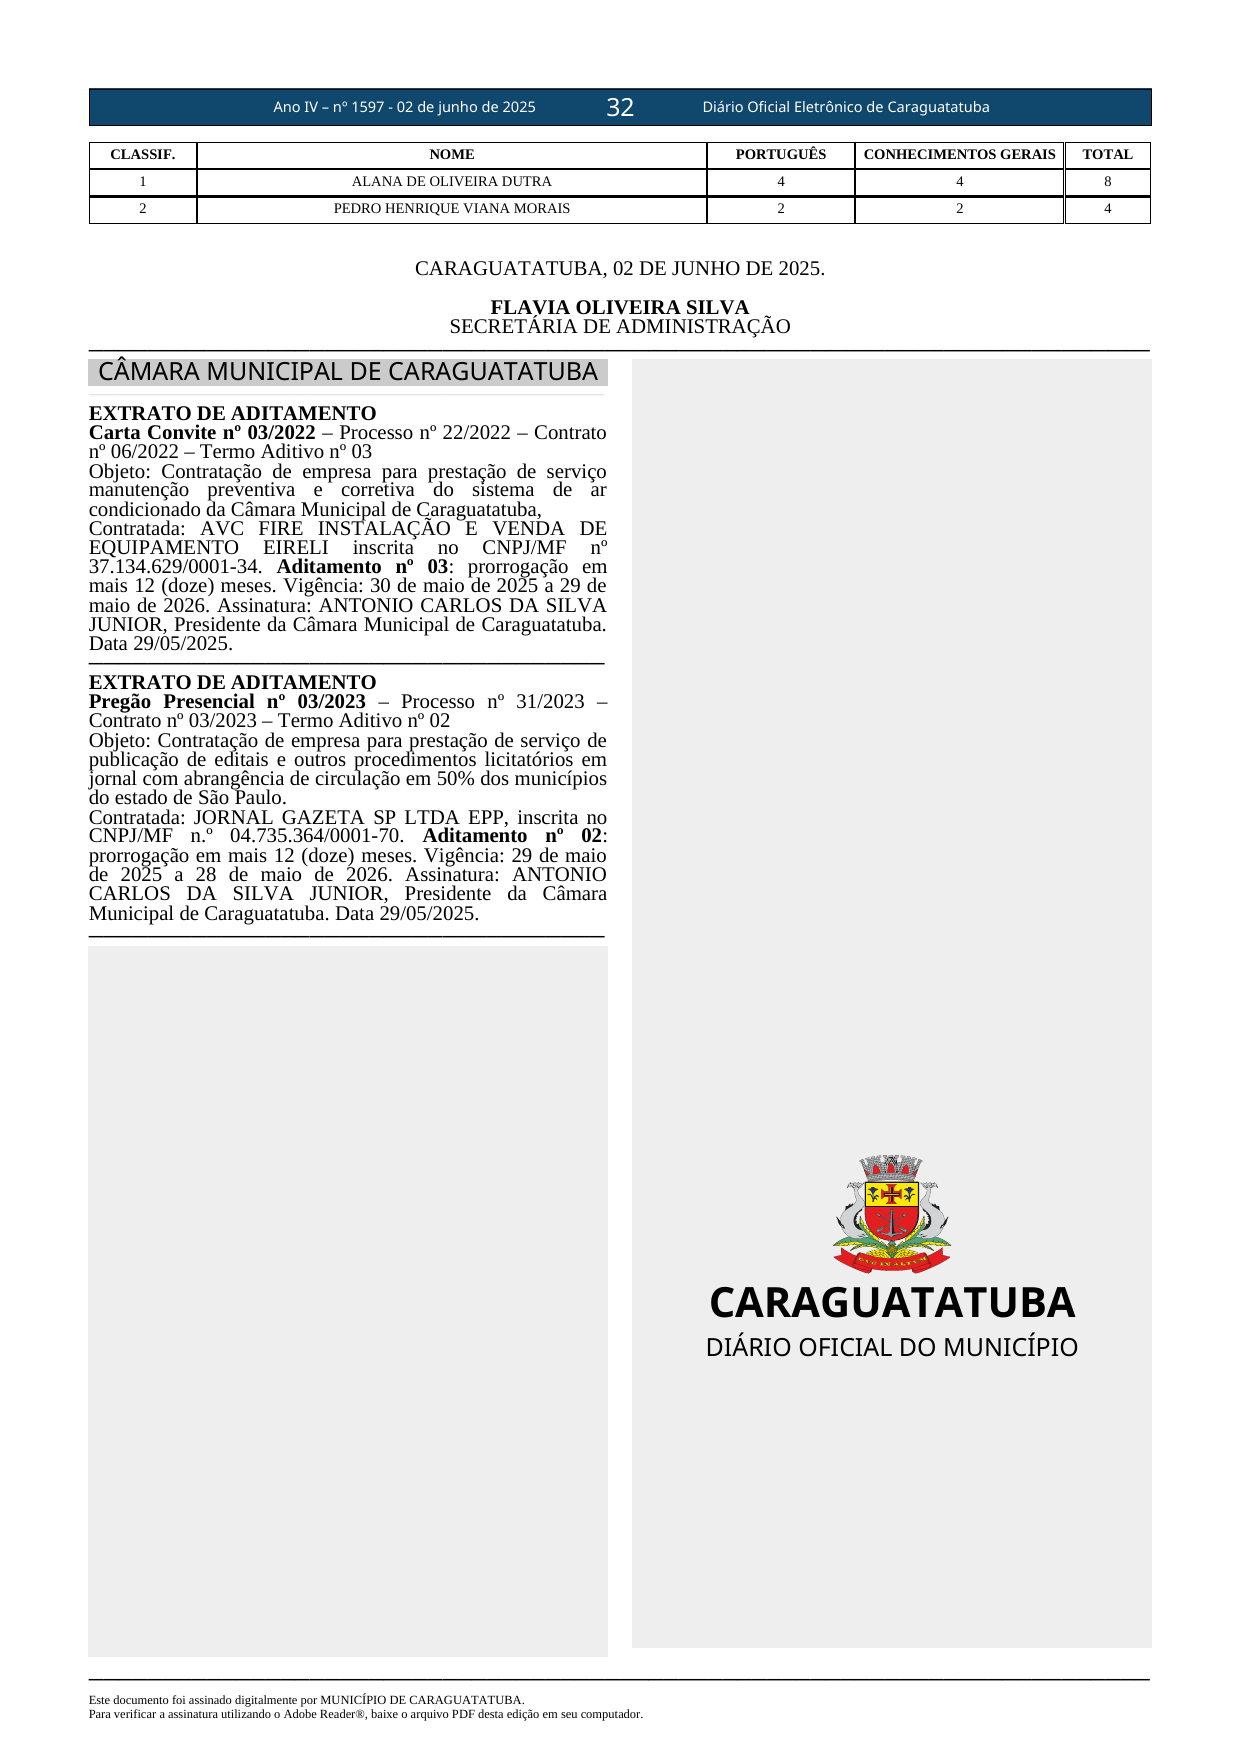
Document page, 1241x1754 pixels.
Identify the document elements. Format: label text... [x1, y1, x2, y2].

text Pregão Presencial nº 03/2023 – Processo nº 31/2023 – Contrato nº 03/2023 – Termo Aditivo nº 02 [88, 694, 608, 732]
table_cell 2 [90, 198, 196, 223]
text ──────────────────────────────────────────────────────────────────────── [88, 338, 1152, 359]
table_cell TOTAL [1066, 143, 1150, 168]
table_cell CLASSIF. [90, 143, 196, 168]
text CARAGUATATUBA [632, 1273, 1152, 1330]
table_cell PEDRO HENRIQUE VIANA MORAIS [198, 198, 706, 223]
text FLAVIA OLIVEIRA SILVA [88, 299, 1152, 318]
table_cell NOME [198, 143, 706, 168]
text ─────────────────────────────────── [88, 655, 608, 674]
table_cell 4 [856, 170, 1063, 195]
text SECRETÁRIA DE ADMINISTRAÇÃO [88, 318, 1152, 338]
text EXTRATO DE ADITAMENTO [88, 674, 608, 694]
text Carta Convite nº 03/2022 – Processo nº 22/2022 – Contrato nº 06/2022 – Termo Aditivo nº 03 [88, 424, 608, 463]
table_cell 1 [90, 170, 196, 195]
text DIÁRIO OFICIAL DO MUNICÍPIO [632, 1330, 1152, 1364]
text CÂMARA MUNICIPAL DE CARAGUATATUBA [88, 359, 608, 386]
text ─────────────────────────────────── [88, 924, 608, 946]
table_cell CONHECIMENTOS GERAIS [856, 143, 1063, 168]
text EXTRATO DE ADITAMENTO [88, 405, 608, 424]
text CARAGUATATUBA, 02 DE JUNHO DE 2025. [88, 259, 1152, 279]
text Contratada: JORNAL GAZETA SP LTDA EPP, inscrita no CNPJ/MF n.º 04.735.364/0001-70. Aditamento nº 02: prorrogação em mais 12 (doze) meses. Vigência: 29 de maio de 2025 a 28 de maio de 2026. Assinatura: ANTONIO CARLOS DA SILVA JUNIOR, Presidente da Câmara Municipal de Caraguatatuba. Data 29/05/2025. [88, 809, 608, 924]
table_cell PORTUGUÊS [708, 143, 854, 168]
table_cell 2 [708, 198, 854, 223]
text Contratada: AVC FIRE INSTALAÇÃO E VENDA DE EQUIPAMENTO EIRELI inscrita no CNPJ/MF nº 37.134.629/0001-34. Aditamento nº 03: prorrogação em mais 12 (doze) meses. Vigência: 30 de maio de 2025 a 29 de maio de 2026. Assinatura: ANTONIO CARLOS DA SILVA JUNIOR, Presidente da Câmara Municipal de Caraguatatuba. Data 29/05/2025. [88, 521, 608, 655]
text Objeto: Contratação de empresa para prestação de serviço manutenção preventiva e corretiva do sistema de ar condicionado da Câmara Municipal de Caraguatatuba, [88, 463, 608, 521]
table_cell 4 [708, 170, 854, 195]
text ─────────────────────────────────── [88, 386, 608, 405]
table_cell 8 [1066, 170, 1150, 195]
table_cell 2 [856, 198, 1063, 223]
table_cell ALANA DE OLIVEIRA DUTRA [198, 170, 706, 195]
table_cell 4 [1066, 198, 1150, 223]
text Objeto: Contratação de empresa para prestação de serviço de publicação de editais e outros procedimentos licitatórios em jornal com abrangência de circulação em 50% dos municípios do estado de São Paulo. [88, 732, 608, 809]
